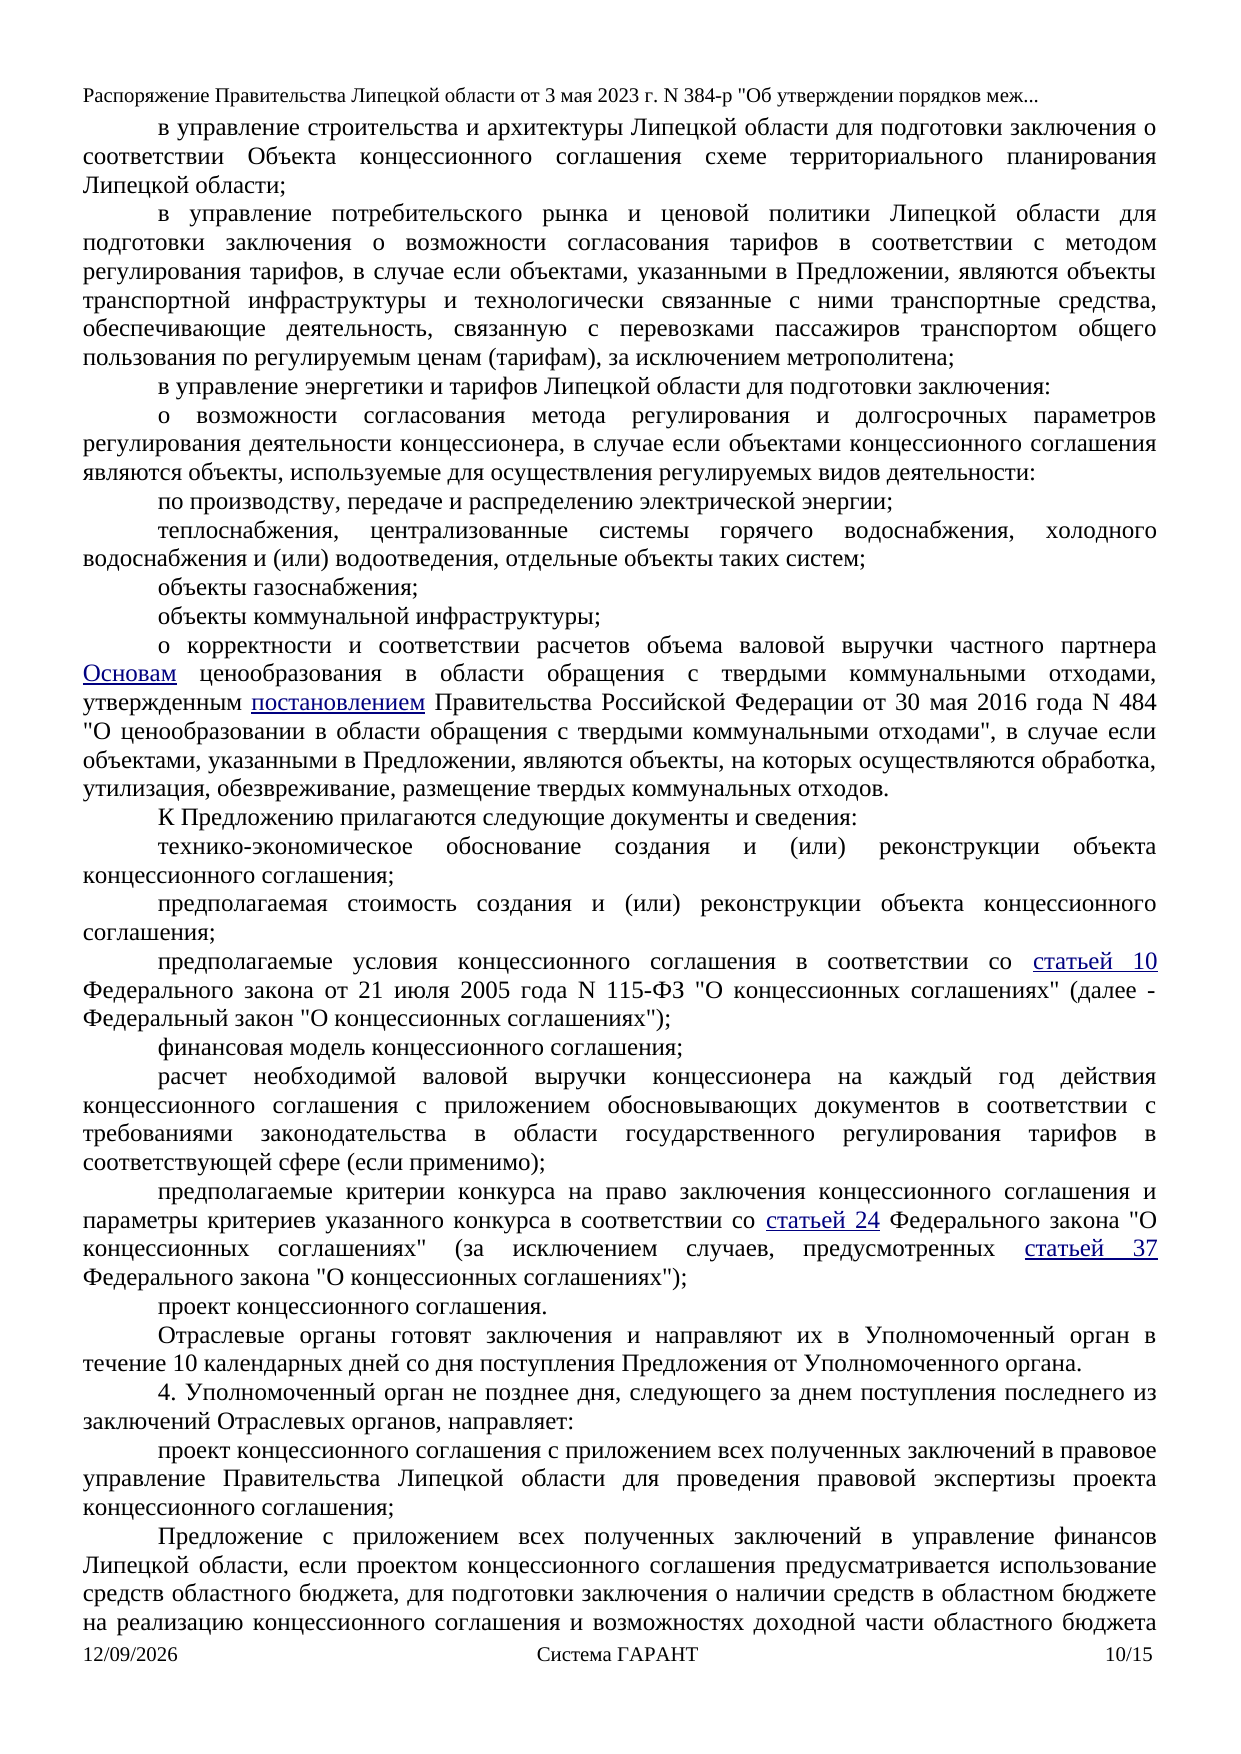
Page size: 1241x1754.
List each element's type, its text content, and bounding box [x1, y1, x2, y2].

text проект концессионного соглашения. [83, 1291, 1157, 1320]
text Отраслевые органы готовят заключения и направляют их в Уполномоченный орган в течение 10 календарных дней со дня поступления Предложения от Уполномоченного органа. [83, 1320, 1157, 1377]
text предполагаемые условия концессионного соглашения в соответствии со статьей 10 Федерального закона от 21 июля 2005 года N 115-ФЗ "О концессионных соглашениях" (далее - Федеральный закон "О концессионных соглашениях"); [83, 946, 1157, 1032]
text о корректности и соответствии расчетов объема валовой выручки частного партнера Основам ценообразования в области обращения с твердыми коммунальными отходами, утвержденным постановлением Правительства Российской Федерации от 30 мая 2016 года N 484 "О ценообразовании в области обращения с твердыми коммунальными отходами", в случае если объектами, указанными в Предложении, являются объекты, на которых осуществляются обработка, утилизация, обезвреживание, размещение твердых коммунальных отходов. [83, 630, 1157, 802]
text в управление потребительского рынка и ценовой политики Липецкой области для подготовки заключения о возможности согласования тарифов в соответствии с методом регулирования тарифов, в случае если объектами, указанными в Предложении, являются объекты транспортной инфраструктуры и технологически связанные с ними транспортные средства, обеспечивающие деятельность, связанную с перевозками пассажиров транспортом общего пользования по регулируемым ценам (тарифам), за исключением метрополитена; [83, 198, 1157, 371]
text технико-экономическое обоснование создания и (или) реконструкции объекта концессионного соглашения; [83, 831, 1157, 888]
text расчет необходимой валовой выручки концессионера на каждый год действия концессионного соглашения с приложением обосновывающих документов в соответствии с требованиями законодательства в области государственного регулирования тарифов в соответствующей сфере (если применимо); [83, 1061, 1157, 1176]
text объекты газоснабжения; [83, 572, 1157, 601]
text в управление энергетики и тарифов Липецкой области для подготовки заключения: [83, 371, 1157, 400]
text по производству, передаче и распределению электрической энергии; [83, 486, 1157, 515]
text предполагаемые критерии конкурса на право заключения концессионного соглашения и параметры критериев указанного конкурса в соответствии со статьей 24 Федерального закона "О концессионных соглашениях" (за исключением случаев, предусмотренных статьей 37 Федерального закона "О концессионных соглашениях"); [83, 1176, 1157, 1291]
text финансовая модель концессионного соглашения; [83, 1032, 1157, 1061]
text проект концессионного соглашения с приложением всех полученных заключений в правовое управление Правительства Липецкой области для проведения правовой экспертизы проекта концессионного соглашения; [83, 1435, 1157, 1521]
text объекты коммунальной инфраструктуры; [83, 601, 1157, 630]
text предполагаемая стоимость создания и (или) реконструкции объекта концессионного соглашения; [83, 888, 1157, 946]
text К Предложению прилагаются следующие документы и сведения: [83, 802, 1157, 831]
text 4. Уполномоченный орган не позднее дня, следующего за днем поступления последнего из заключений Отраслевых органов, направляет: [83, 1377, 1157, 1435]
text в управление строительства и архитектуры Липецкой области для подготовки заключения о соответствии Объекта концессионного соглашения схеме территориального планирования Липецкой области; [83, 112, 1157, 198]
text теплоснабжения, централизованные системы горячего водоснабжения, холодного водоснабжения и (или) водоотведения, отдельные объекты таких систем; [83, 515, 1157, 572]
text Предложение с приложением всех полученных заключений в управление финансов Липецкой области, если проектом концессионного соглашения предусматривается использование средств областного бюджета, для подготовки заключения о наличии средств в областном бюджете на реализацию концессионного соглашения и возможностях доходной части областного бюджета [83, 1521, 1157, 1636]
text о возможности согласования метода регулирования и долгосрочных параметров регулирования деятельности концессионера, в случае если объектами концессионного соглашения являются объекты, используемые для осуществления регулируемых видов деятельности: [83, 400, 1157, 486]
